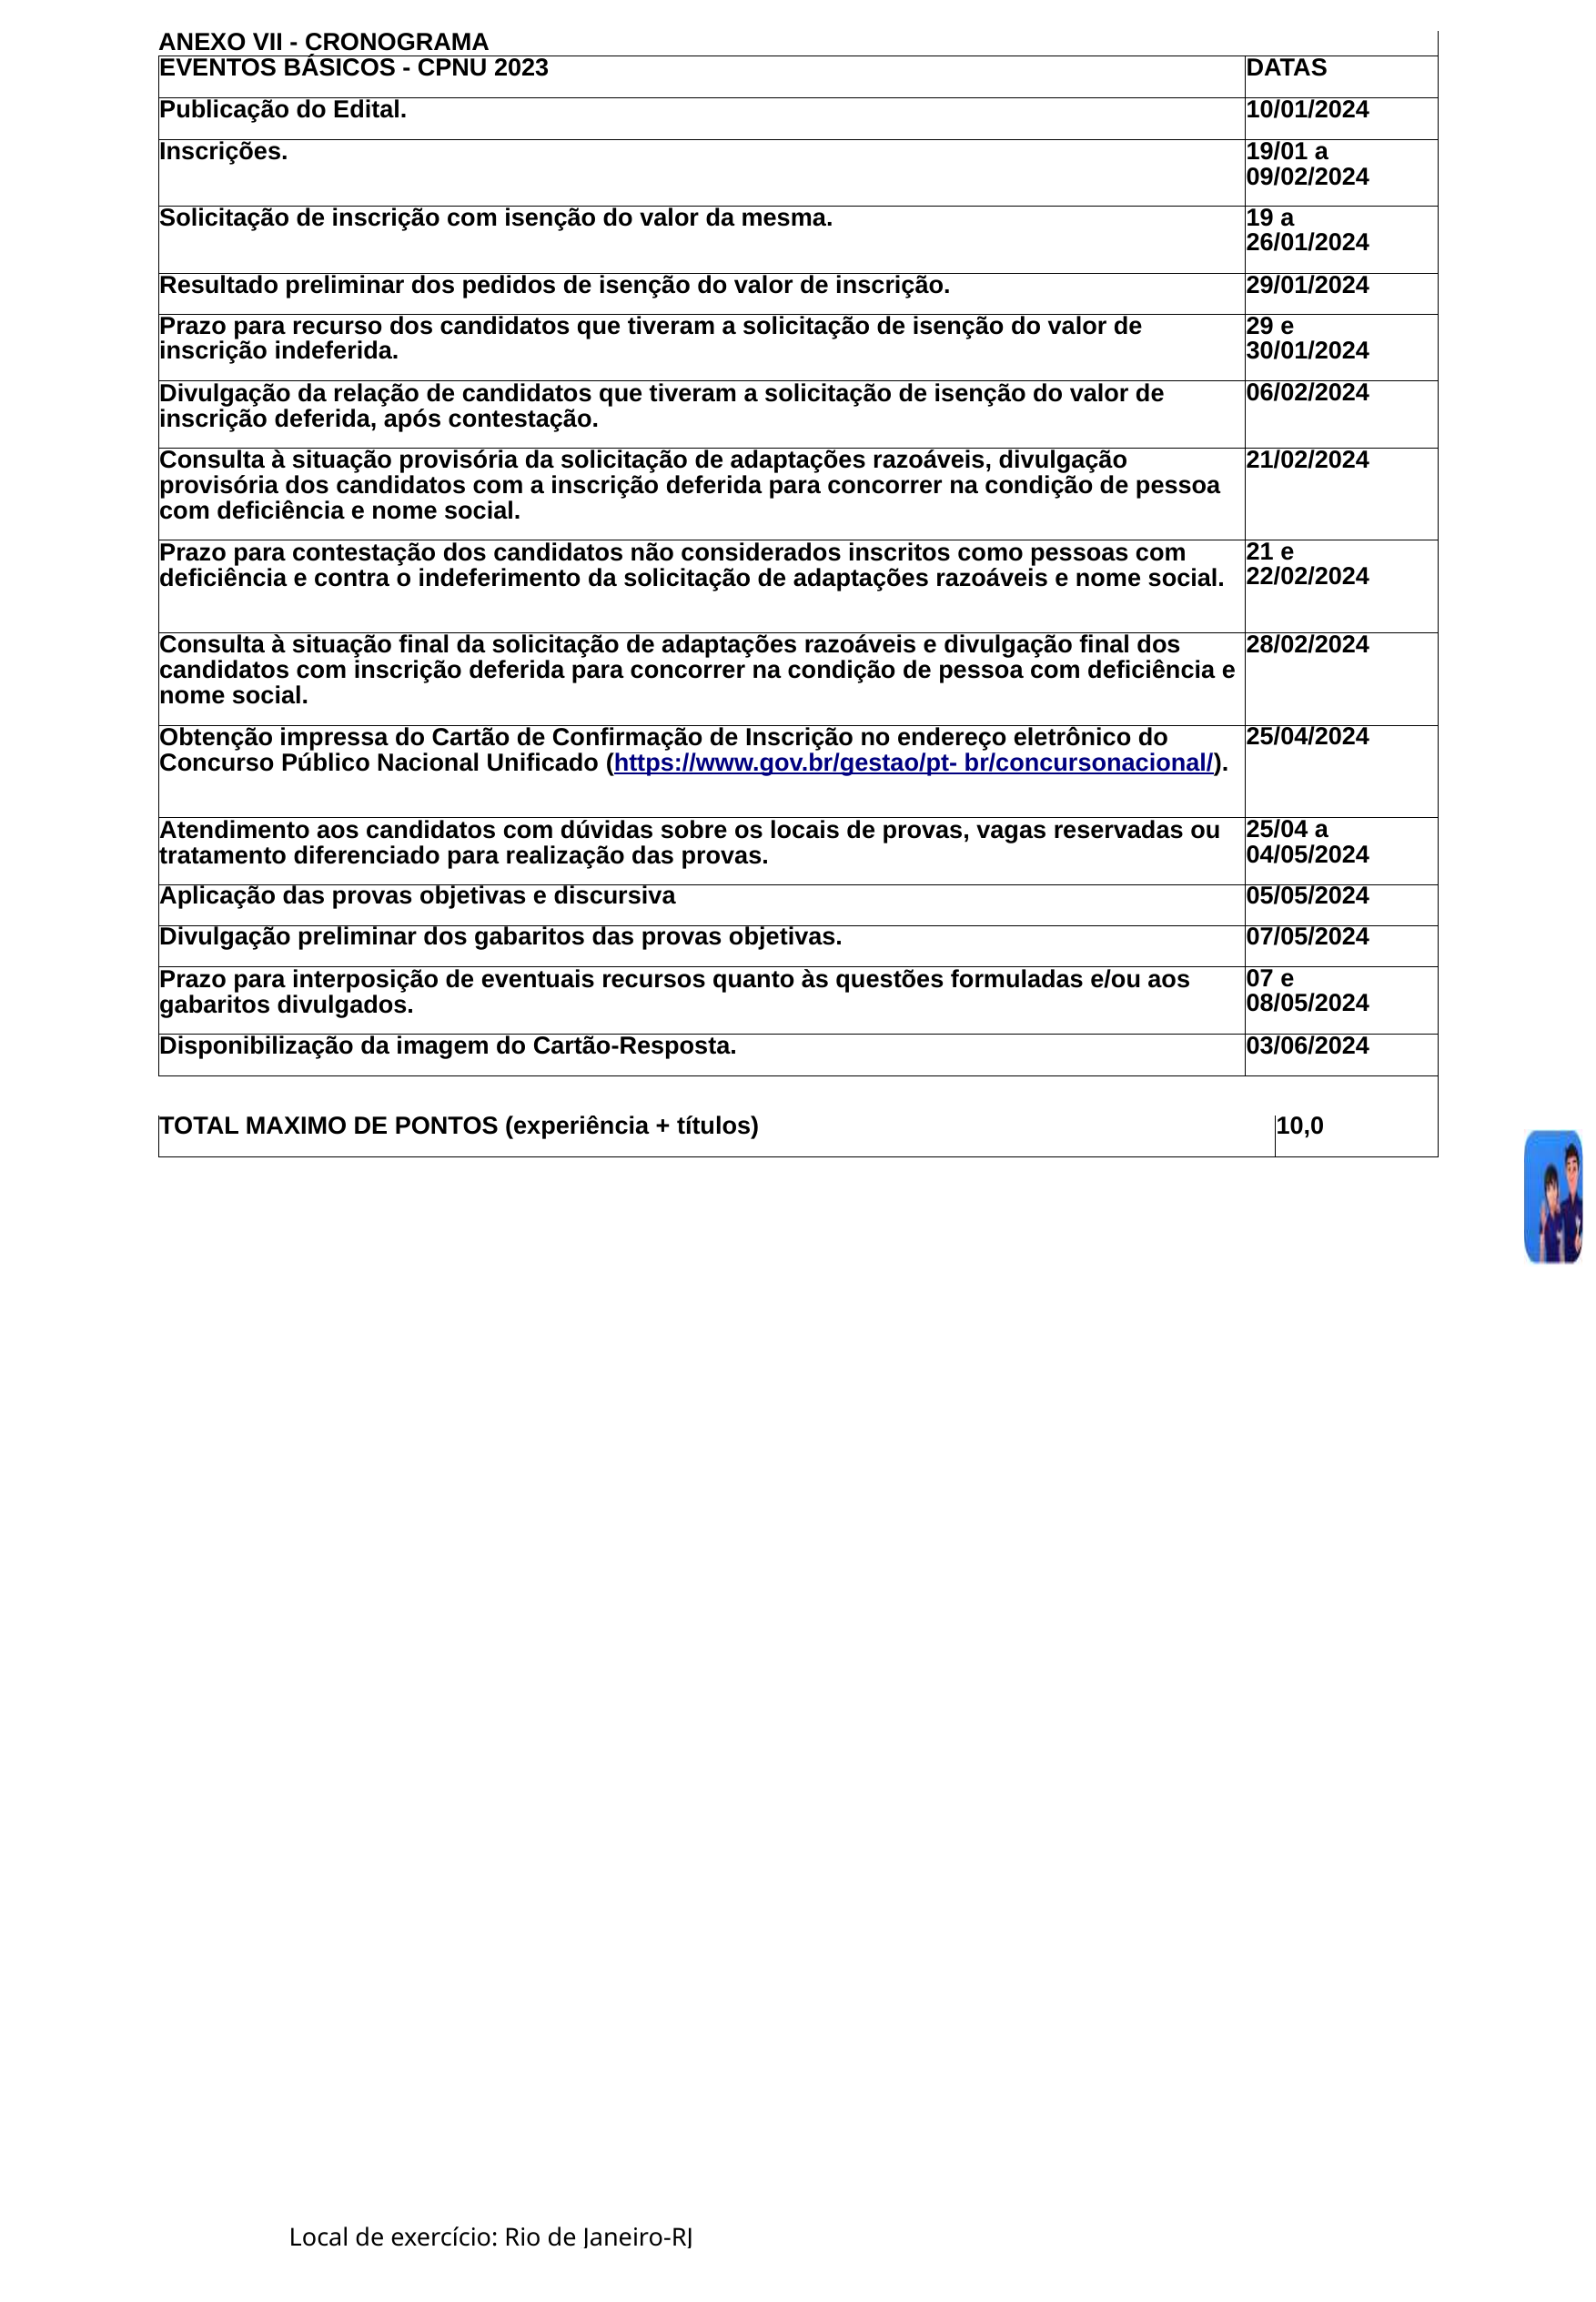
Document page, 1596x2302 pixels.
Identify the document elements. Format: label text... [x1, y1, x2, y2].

table_cell 25/04/2024 [1246, 726, 1438, 817]
table_cell Inscrições. [159, 140, 1245, 206]
table_cell Obtenção impressa do Cartão de Confirmação de Inscrição no endereço eletrônico do Concurso Público Nacional Unificado (https://www.gov.br/gestao/pt- br/concursonacional/). [159, 726, 1245, 817]
table_cell 19/01 a 09/02/2024 [1246, 140, 1438, 206]
table_header DATAS [1246, 56, 1438, 97]
table_cell Prazo para recurso dos candidatos que tiveram a solicitação de isenção do valor de inscrição indeferida. [159, 315, 1245, 380]
table_cell Prazo para interposição de eventuais recursos quanto às questões formuladas e/ou aos gabaritos divulgados. [159, 967, 1245, 1034]
table_cell Consulta à situação final da solicitação de adaptações razoáveis e divulgação final dos candidatos com inscrição deferida para concorrer na condição de pessoa com deficiência e nome social. [159, 633, 1245, 725]
table_cell Consulta à situação provisória da solicitação de adaptações razoáveis, divulgação provisória dos candidatos com a inscrição deferida para concorrer na condição de pessoa com deficiência e nome social. [159, 449, 1245, 540]
table_cell 28/02/2024 [1246, 633, 1438, 725]
table_cell 29/01/2024 [1246, 274, 1438, 314]
table_cell Resultado preliminar dos pedidos de isenção do valor de inscrição. [159, 274, 1245, 314]
table_cell Solicitação de inscrição com isenção do valor da mesma. [159, 207, 1245, 273]
text ANEXO VII - CRONOGRAMA [158, 31, 1438, 56]
table_cell Atendimento aos candidatos com dúvidas sobre os locais de provas, vagas reservadas ou tratamento diferenciado para realização das provas. [159, 818, 1245, 884]
table_cell 10/01/2024 [1246, 98, 1438, 139]
table_cell 07 e 08/05/2024 [1246, 967, 1438, 1034]
table_cell Divulgação da relação de candidatos que tiveram a solicitação de isenção do valor de inscrição deferida, após contestação. [159, 381, 1245, 448]
table_cell 25/04 a 04/05/2024 [1246, 818, 1438, 884]
table_header EVENTOS BÁSICOS - CPNU 2023 [159, 56, 1245, 97]
table_cell 03/06/2024 [1246, 1035, 1438, 1075]
table_cell Divulgação preliminar dos gabaritos das provas objetivas. [159, 926, 1245, 966]
table_cell 06/02/2024 [1246, 381, 1438, 448]
table_cell 29 e 30/01/2024 [1246, 315, 1438, 380]
table_cell 07/05/2024 [1246, 926, 1438, 966]
table_cell TOTAL MÁXIMO DE PONTOS (experiência + títulos) [159, 1116, 1275, 1156]
table_cell 05/05/2024 [1246, 885, 1438, 925]
table_cell 21 e 22/02/2024 [1246, 540, 1438, 632]
table_cell Publicação do Edital. [159, 98, 1245, 139]
table_cell Prazo para contestação dos candidatos não considerados inscritos como pessoas com deficiência e contra o indeferimento da solicitação de adaptações razoáveis e nome social. [159, 540, 1245, 632]
table_cell 10,0 [1276, 1116, 1438, 1156]
table_cell 19 a 26/01/2024 [1246, 207, 1438, 273]
table_cell 21/02/2024 [1246, 449, 1438, 540]
table_cell Disponibilização da imagem do Cartão-Resposta. [159, 1035, 1245, 1075]
table_cell Aplicação das provas objetivas e discursiva [159, 885, 1245, 925]
